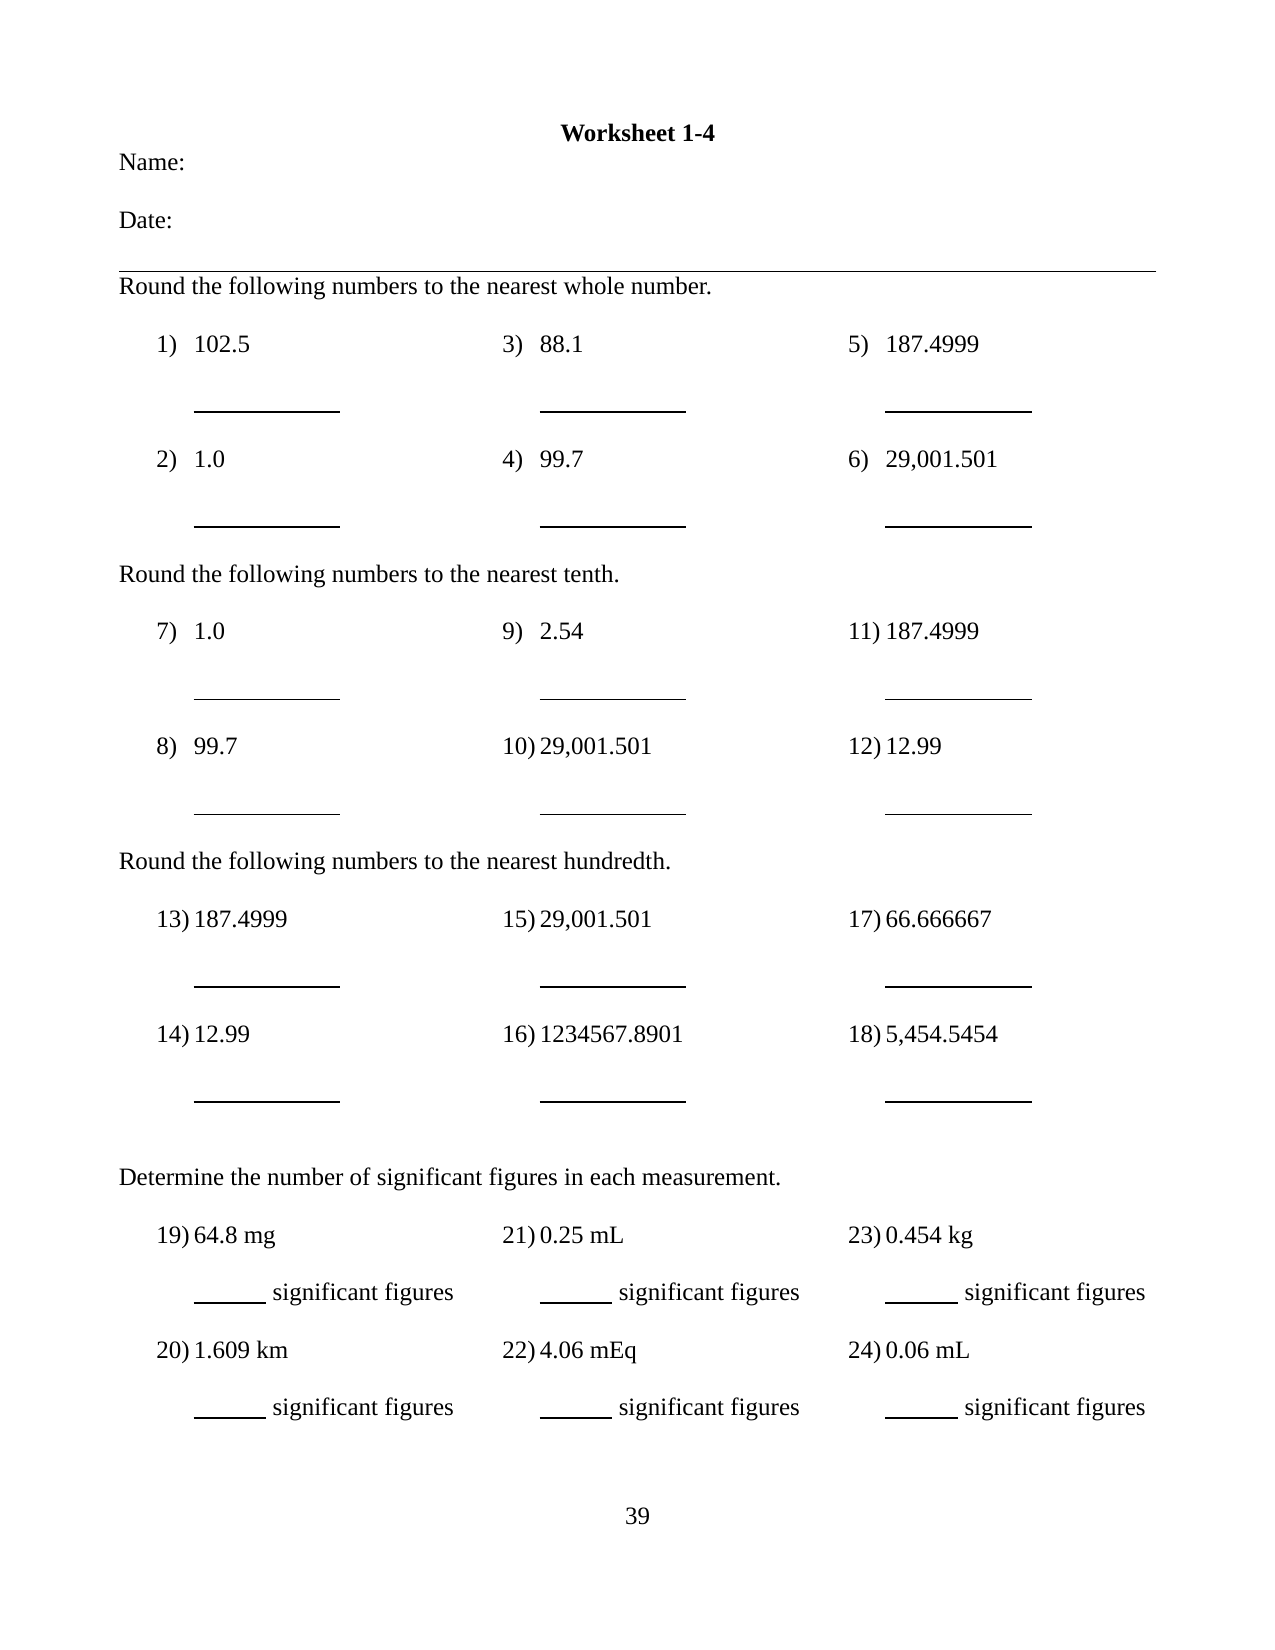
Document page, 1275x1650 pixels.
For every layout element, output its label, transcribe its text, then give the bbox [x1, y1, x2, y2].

list 64.8 mg significant figures [156, 1220, 464, 1306]
list 4.06 mEq significant figures [502, 1335, 810, 1421]
list 12.99 [848, 731, 1156, 817]
list 0.454 kg significant figures [848, 1220, 1156, 1306]
text Round the following numbers to the nearest hundredth. [118, 846, 1156, 875]
list 187.4999 [156, 904, 464, 990]
list 2.54 [502, 616, 810, 702]
text Round the following numbers to the nearest whole number. [118, 271, 1156, 300]
list 1.0 [156, 444, 464, 530]
list 66.666667 [848, 904, 1156, 990]
list 0.06 mL significant figures [848, 1335, 1156, 1421]
text Date: [118, 205, 1156, 233]
list 29,001.501 [502, 904, 810, 990]
list 5,454.5454 [848, 1019, 1156, 1105]
list 12.99 [156, 1019, 464, 1105]
list 102.5 [156, 329, 464, 415]
list 187.4999 [848, 616, 1156, 702]
text Round the following numbers to the nearest tenth. [118, 559, 1156, 587]
text Determine the number of significant figures in each measurement. [118, 1162, 1156, 1191]
text Worksheet 1-4 [118, 118, 1156, 147]
list 29,001.501 [502, 731, 810, 817]
list 99.7 [502, 444, 810, 530]
list 0.25 mL significant figures [502, 1220, 810, 1306]
list 187.4999 [848, 329, 1156, 415]
list 1.0 [156, 616, 464, 702]
text Name: [118, 147, 1156, 176]
list 88.1 [502, 329, 810, 415]
list 29,001.501 [848, 444, 1156, 530]
list 99.7 [156, 731, 464, 817]
list 1.609 km significant figures [156, 1335, 464, 1421]
list 1234567.8901 [502, 1019, 810, 1105]
